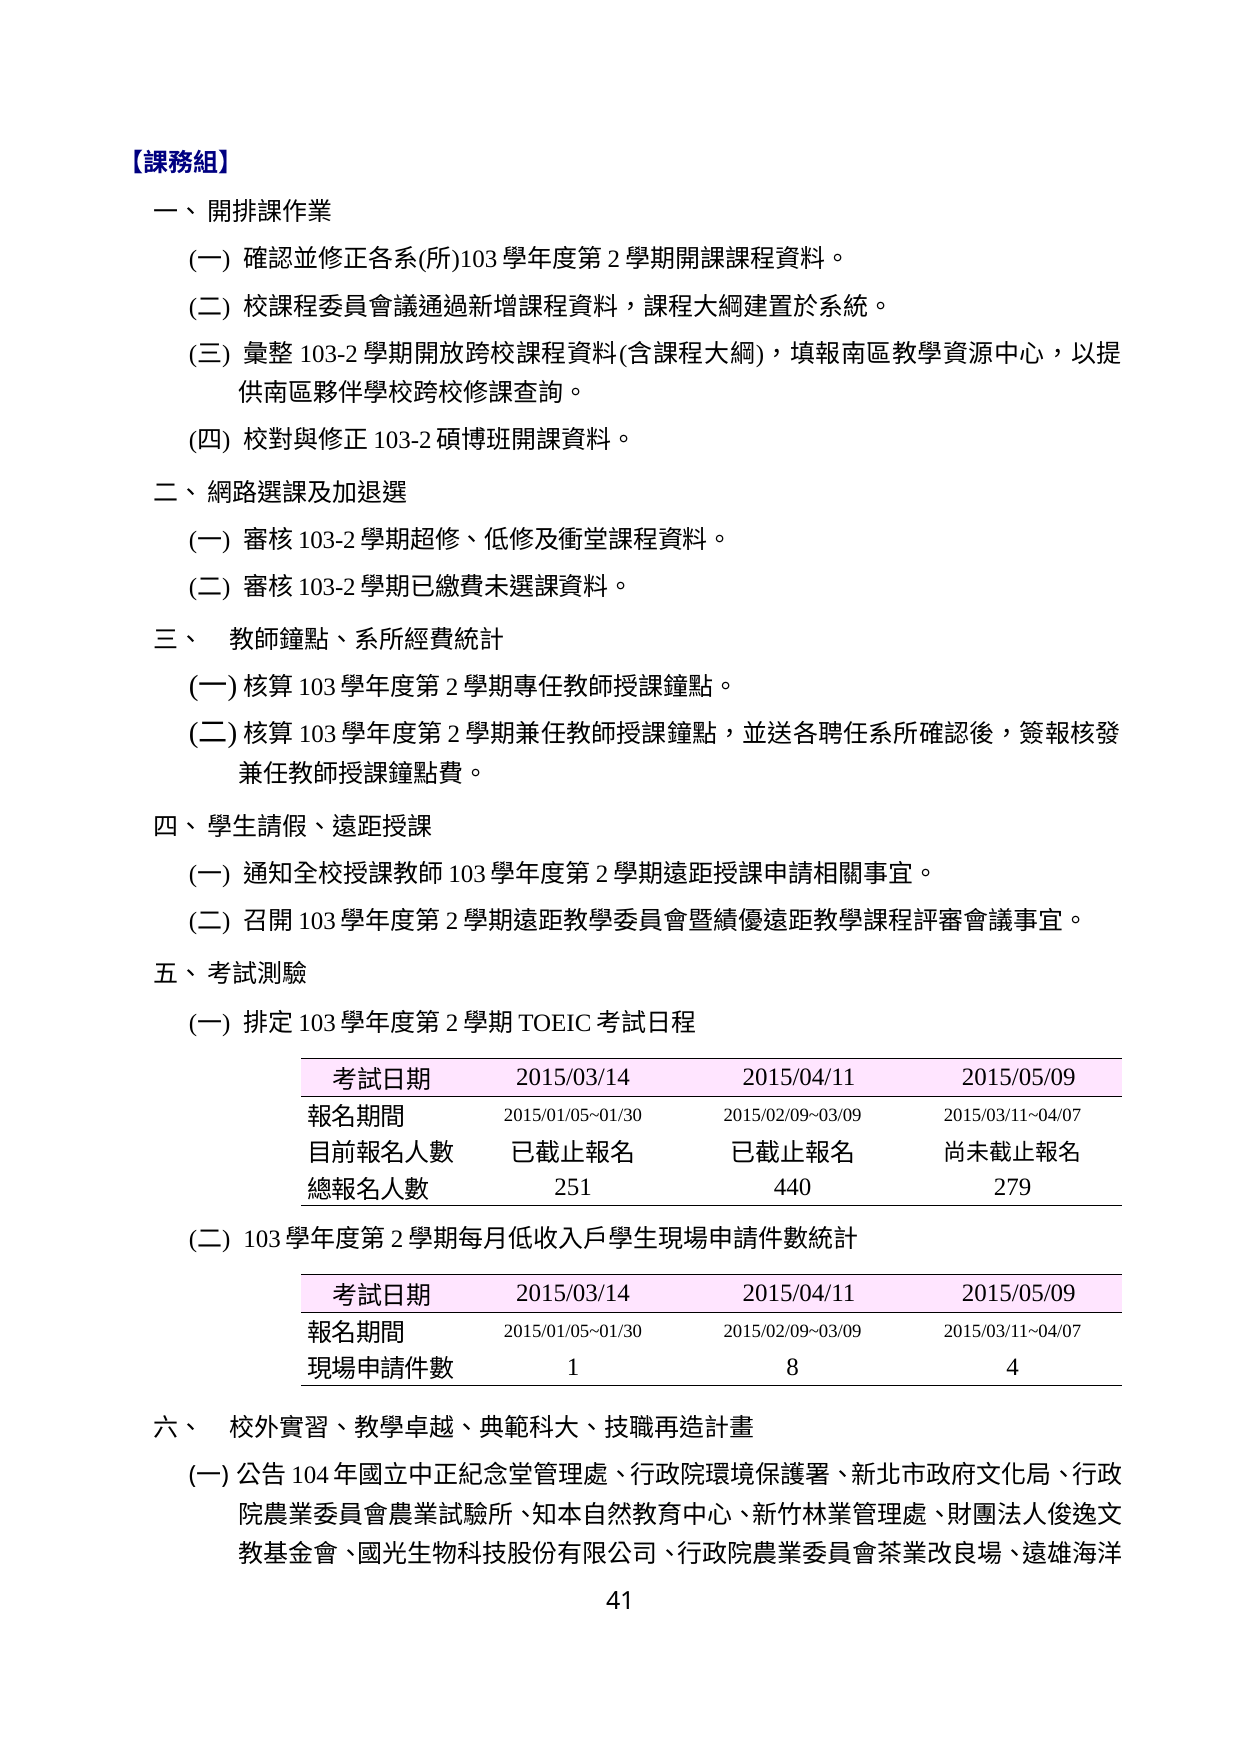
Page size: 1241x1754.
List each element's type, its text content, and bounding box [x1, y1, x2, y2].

table_cell 8 [683, 1349, 902, 1385]
list 校對與修正103-2碩博班開課資料。 [188, 417, 1122, 457]
list 審核103-2學期超修、低修及衝堂課程資料。 [188, 517, 1122, 557]
table_header 2015/05/09 [902, 1059, 1122, 1096]
list 核算103學年度第2學期專任教師授課鐘點。 [188, 664, 1122, 704]
table_cell 2015/03/11~04/07 [902, 1313, 1122, 1349]
table_cell 2015/01/05~01/30 [463, 1313, 683, 1349]
list 彙整103-2學期開放跨校課程資料(含課程大綱)，填報南區教學資源中心，以提供南區夥伴學校跨校修課查詢。 [188, 330, 1122, 409]
table_cell 4 [902, 1349, 1122, 1385]
table_cell 已截止報名 [463, 1133, 683, 1169]
table_cell 2015/02/09~03/09 [683, 1097, 902, 1133]
list 通知全校授課教師103學年度第2學期遠距授課申請相關事宜。 [188, 851, 1122, 890]
list 召開103學年度第2學期遠距教學委員會暨績優遠距教學課程評審會議事宜。 [188, 898, 1122, 937]
table_cell 尚未截止報名 [902, 1133, 1122, 1169]
table_header 2015/04/11 [683, 1059, 902, 1096]
table_cell 已截止報名 [683, 1133, 902, 1169]
list 開排課作業 [153, 187, 1122, 229]
table_cell 2015/02/09~03/09 [683, 1313, 902, 1349]
list 公告104年國立中正紀念堂管理處、行政院環境保護署、新北市政府文化局、行政院農業委員會農業試驗所、知本自然教育中心、新竹林業管理處、財團法人俊逸文教基金會、國光生物科技股份有限公司、行政院農業委員會茶業改良場、遠雄海洋 [188, 1452, 1122, 1571]
table_cell 2015/01/05~01/30 [463, 1097, 683, 1133]
table_cell 現場申請件數 [301, 1349, 463, 1385]
table_header 考試日期 [301, 1059, 463, 1096]
table_cell 目前報名人數 [301, 1133, 463, 1169]
list 審核103-2學期已繳費未選課資料。 [188, 564, 1122, 604]
table_cell 279 [902, 1169, 1122, 1205]
list 校外實習、教學卓越、典範科大、技職再造計畫 [153, 1405, 1122, 1444]
table_cell 總報名人數 [301, 1169, 463, 1205]
table_header 考試日期 [301, 1275, 463, 1312]
table_cell 251 [463, 1169, 683, 1205]
table_header 2015/05/09 [902, 1275, 1122, 1312]
table_cell 報名期間 [301, 1313, 463, 1349]
table_header 2015/03/14 [463, 1059, 683, 1096]
list 學生請假、遠距授課 [153, 802, 1122, 843]
list 103學年度第2學期每月低收入戶學生現場申請件數統計 [188, 1214, 1122, 1256]
list 網路選課及加退選 [153, 468, 1122, 509]
list 教師鐘點、系所經費統計 [153, 615, 1122, 657]
table_header 2015/04/11 [683, 1275, 902, 1312]
list 核算103學年度第2學期兼任教師授課鐘點，並送各聘任系所確認後，簽報核發兼任教師授課鐘點費。 [188, 711, 1122, 790]
table_header 2015/03/14 [463, 1275, 683, 1312]
table_cell 報名期間 [301, 1097, 463, 1133]
list 排定103學年度第2學期TOEIC考試日程 [188, 998, 1122, 1039]
text 【課務組】 [118, 138, 1122, 179]
table_cell 1 [463, 1349, 683, 1385]
table_cell 440 [683, 1169, 902, 1205]
table_cell 2015/03/11~04/07 [902, 1097, 1122, 1133]
list 考試測驗 [153, 949, 1122, 990]
list 校課程委員會議通過新增課程資料，課程大綱建置於系統。 [188, 283, 1122, 323]
list 確認並修正各系(所)103學年度第2學期開課課程資料。 [188, 236, 1122, 276]
